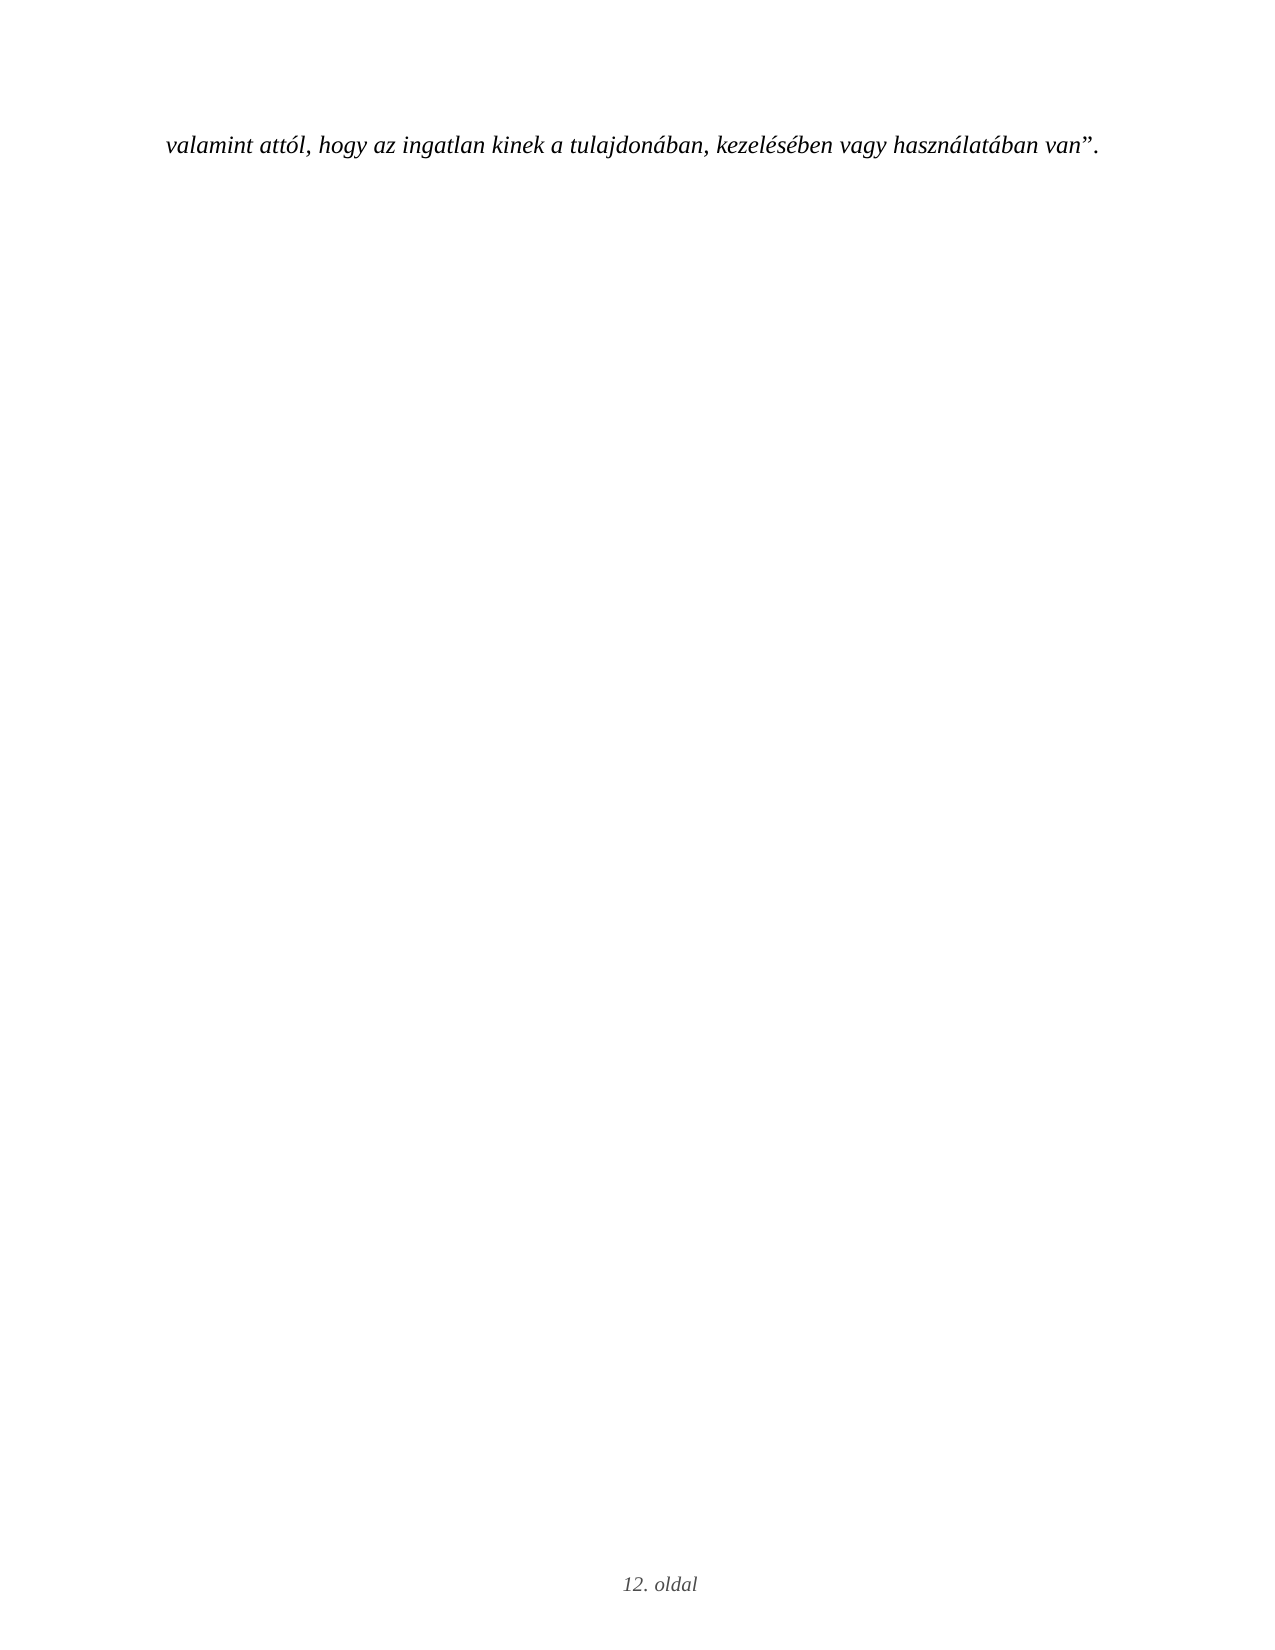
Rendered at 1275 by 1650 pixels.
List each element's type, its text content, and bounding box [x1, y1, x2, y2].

text valamint attól, hogy az ingatlan kinek a tulajdonában, kezelésében vagy használatában van”. [166, 130, 1156, 159]
